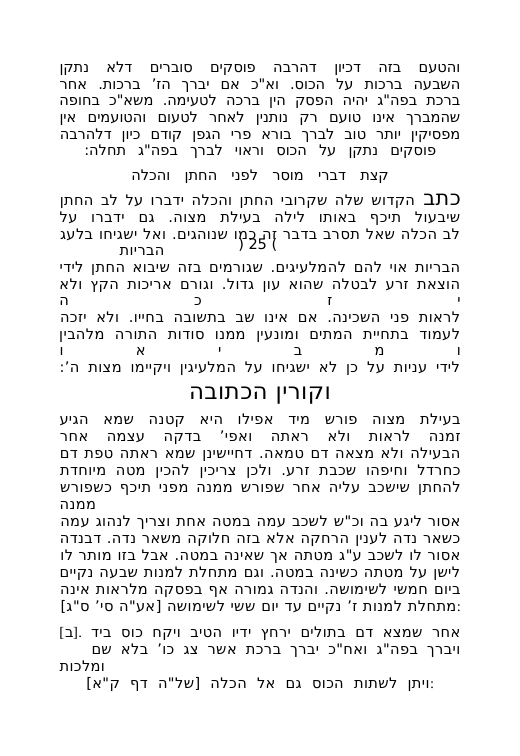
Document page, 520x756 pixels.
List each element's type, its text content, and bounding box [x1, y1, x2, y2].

text מתחלת למנות ז’ נקיים עד יום ששי לשימושה [אע"ה סי’ ס"ג]: [59, 598, 461, 615]
text להחתן שישכב עליה אחר שפורש ממנה מפני תיכף כשפורש ממנה [59, 479, 461, 513]
text שיבעול תיכף באותו לילה בעילת מצוה. גם ידברו על [59, 209, 461, 226]
text ויתן לשתות הכוס גם אל הכלה [של"ה דף ק"א]: [59, 674, 461, 692]
text וקורין הכתובה [59, 384, 461, 403]
text כתב הקדוש שלה שקרובי החתן והכלה ידברו על לב החתן [59, 192, 461, 209]
text ברכת בפה"ג יהיה הפסק הין ברכה לטעימה. משא"כ בחופה [59, 92, 461, 109]
text הבעילה ולא מצאה דם טמאה. דחיישינן שמא ראתה טפת דם כחרדל וחיפהו שכבת זרע. ולכן צריכין להכין מטה מיוחדת [59, 445, 461, 479]
text לישן על מטתה כשינה במטה. וגם מתחלת למנות שבעה נקיים [59, 564, 461, 581]
text הוצאת זרע לבטלה שהוא עון גדול. וגורם אריכות הקץ ולא יזכה [59, 276, 461, 309]
text מפסיקין יותר טוב לברך בורא פרי הגפן קודם כיון דלהרבה [59, 126, 461, 142]
text הבריות אוי להם להמלעיגים. שגורמים בזה שיבוא החתן לידי [59, 259, 461, 276]
text אסור ליגע בה וכ"ש לשכב עמה במטה אחת וצריך לנהוג עמה [59, 513, 461, 530]
text [ב]. אחר שמצא דם בתולים ירחץ ידיו הטיב ויקח כוס ביד [59, 623, 461, 640]
text ויברך בפה"ג ואח"כ יברך ברכת אשר צג כו’ בלא שם ומלכות [59, 640, 461, 674]
text לראות פני השכינה. אם אינו שב בתשובה בחייו. ולא יזכה [59, 309, 461, 326]
text לעמוד בתחיית המתים ומונעין ממנו סודות התורה מלהבין ומביאו [59, 326, 461, 359]
text כשאר נדה לענין הרחקה אלא בזה חלוקה משאר נדה. דבנדה [59, 530, 461, 547]
text לב הכלה שאל תסרב בדבר זה כמו שנוהגים. ואל ישגיחו בלעג [59, 226, 461, 242]
text שהמברך אינו טועם רק נותנין לאחר לטעום והטועמים אין [59, 109, 461, 126]
text הבריות [59, 242, 461, 259]
text בעילת מצוה פורש מיד אפילו היא קטנה שמא הגיע [59, 411, 461, 428]
text והטעם בזה דכיון דהרבה פוסקים סוברים דלא נתקן [59, 59, 461, 76]
text לידי עניות על כן לא ישגיחו על המלעיגין ויקיימו מצות ה’: [59, 359, 461, 376]
text אסור לו לשכב ע"ג מטתה אך שאינה במטה. אבל בזו מותר לו [59, 547, 461, 564]
text ביום חמשי לשימושה. והנדה גמורה אף בפסקה מלראות אינה [59, 581, 461, 598]
text זמנה לראות ולא ראתה ואפי’ בדקה עצמה אחר [59, 428, 461, 445]
text פוסקים נתקן על הכוס וראוי לברך בפה"ג תחלה: [59, 142, 461, 159]
text קצת דברי מוסר לפני החתן והכלה [59, 167, 461, 184]
text השבעה ברכות על הכוס. וא"כ אם יברך הז’ ברכות. אחר [59, 76, 461, 92]
